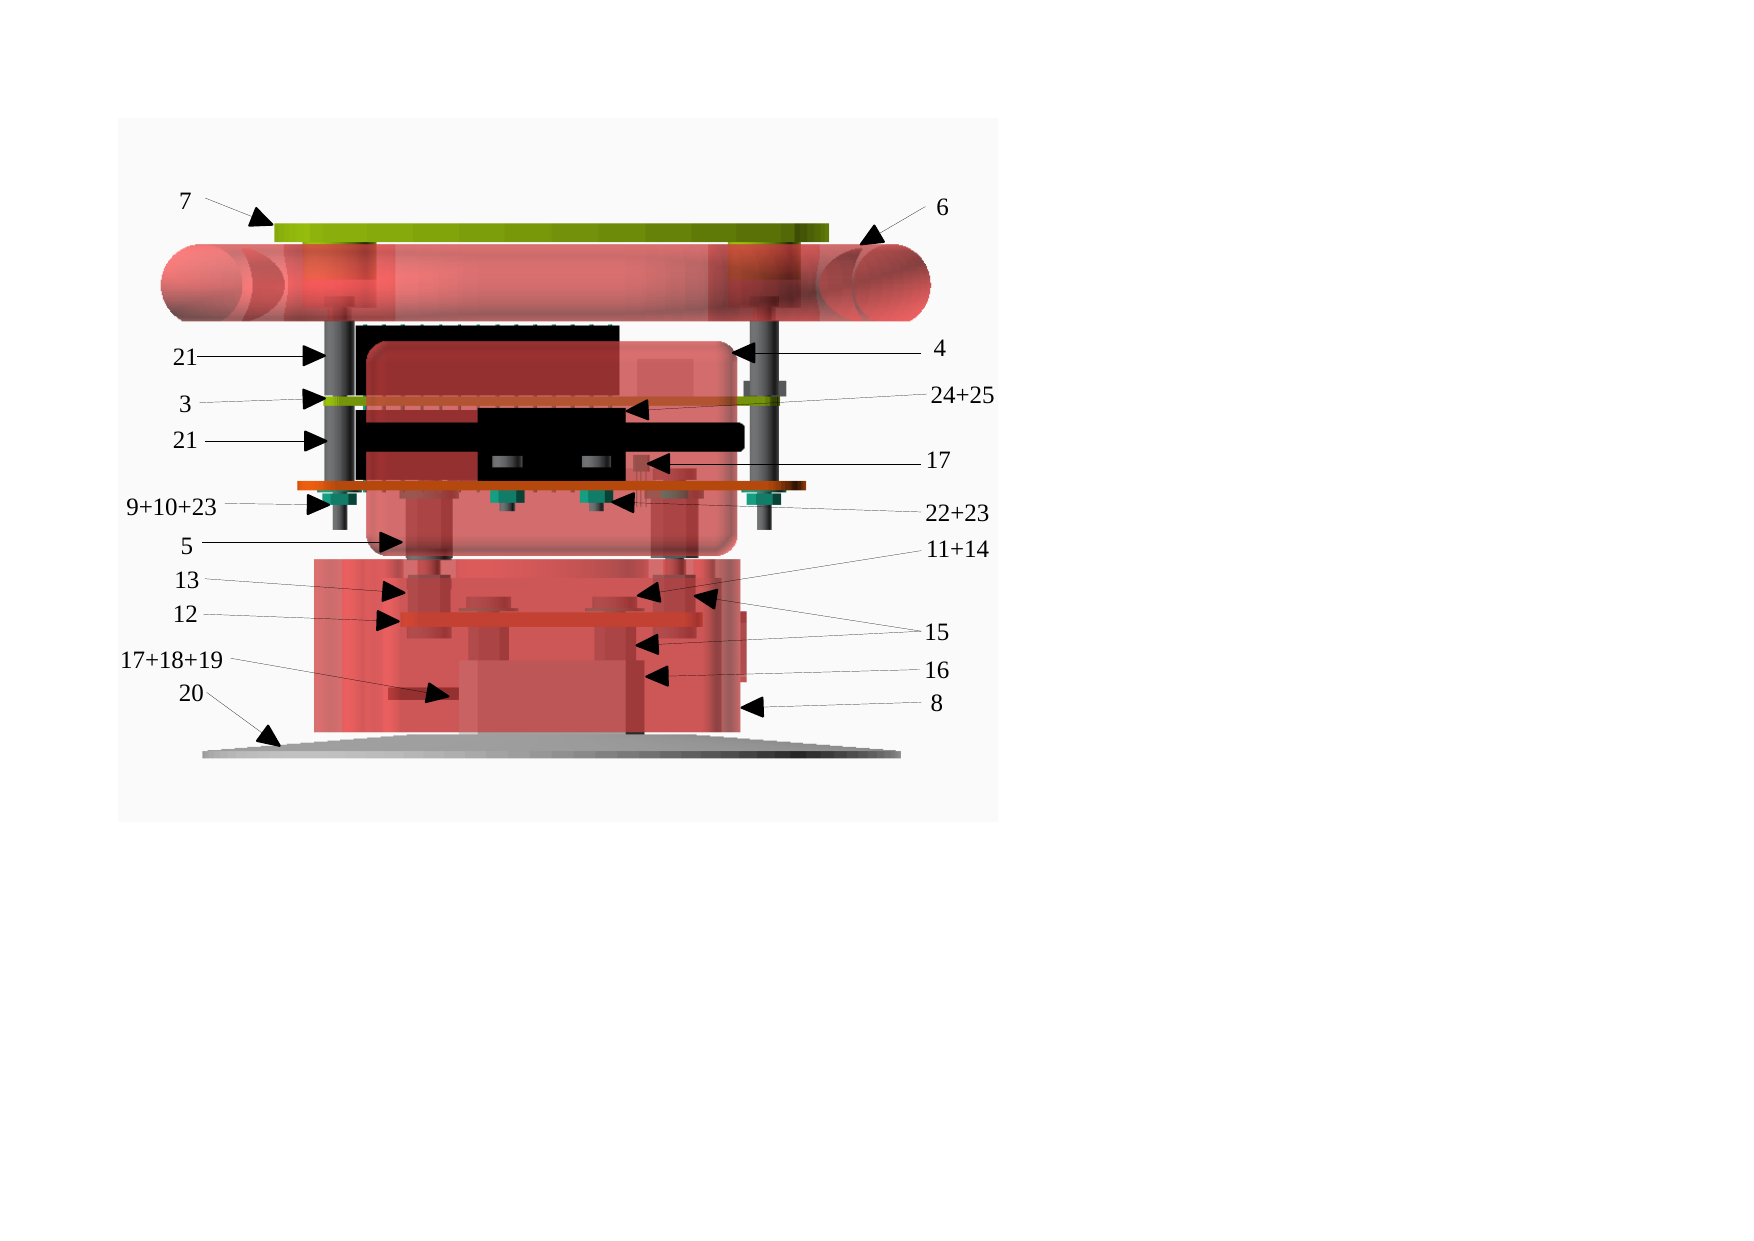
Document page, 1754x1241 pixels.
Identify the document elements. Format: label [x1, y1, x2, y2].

picture [118, 118, 999, 822]
